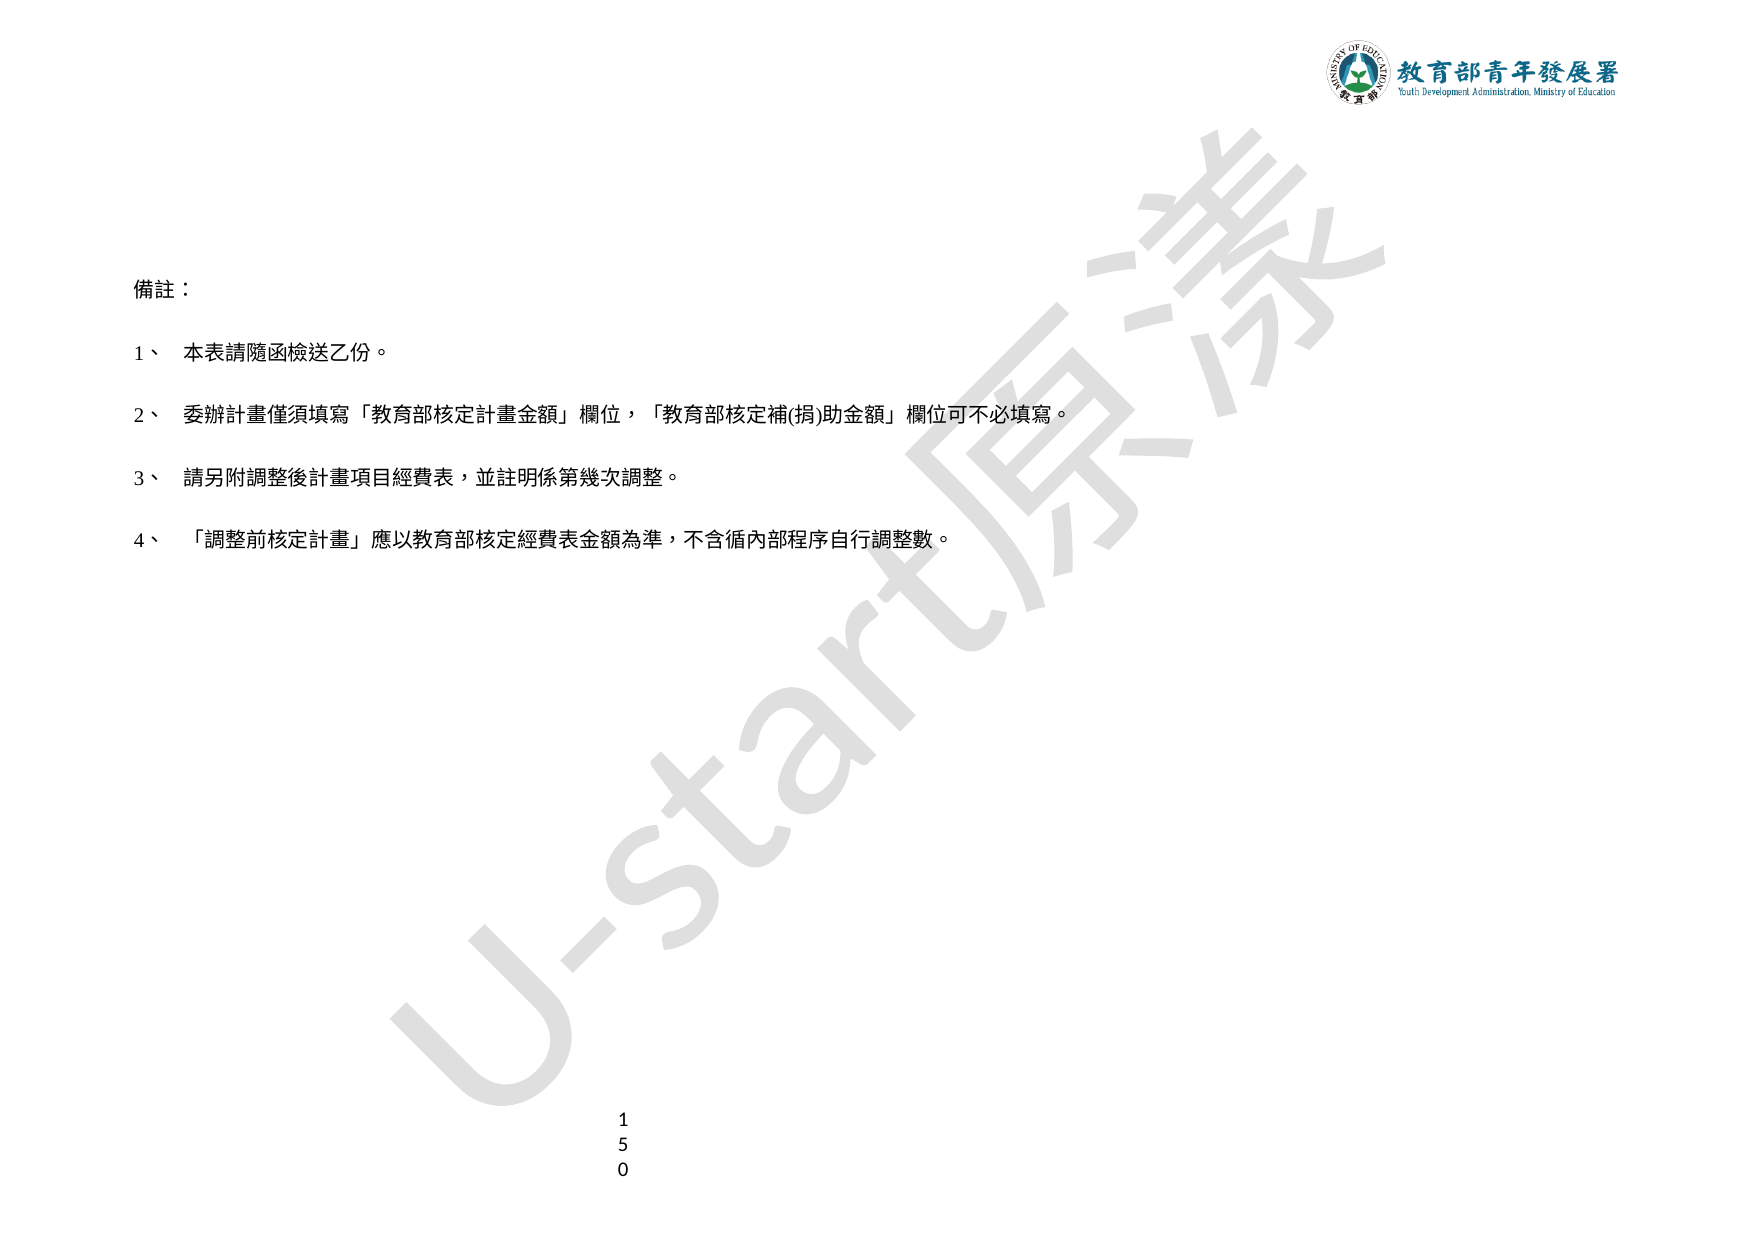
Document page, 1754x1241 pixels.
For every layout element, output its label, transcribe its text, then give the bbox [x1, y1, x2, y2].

table_cell 備註： 本表請隨函檢送乙份。 委辦計畫僅須填寫「教育部核定計畫金額」欄位，「教育部核定補(捐)助金額」欄位可不必填寫。 請另附調整後計畫項目經費表，並註明係第幾次調整。 「調整前核定計畫」應以教育部核定經費表金額為準，不含循內部程序自行調整數。 [131, 247, 1623, 559]
